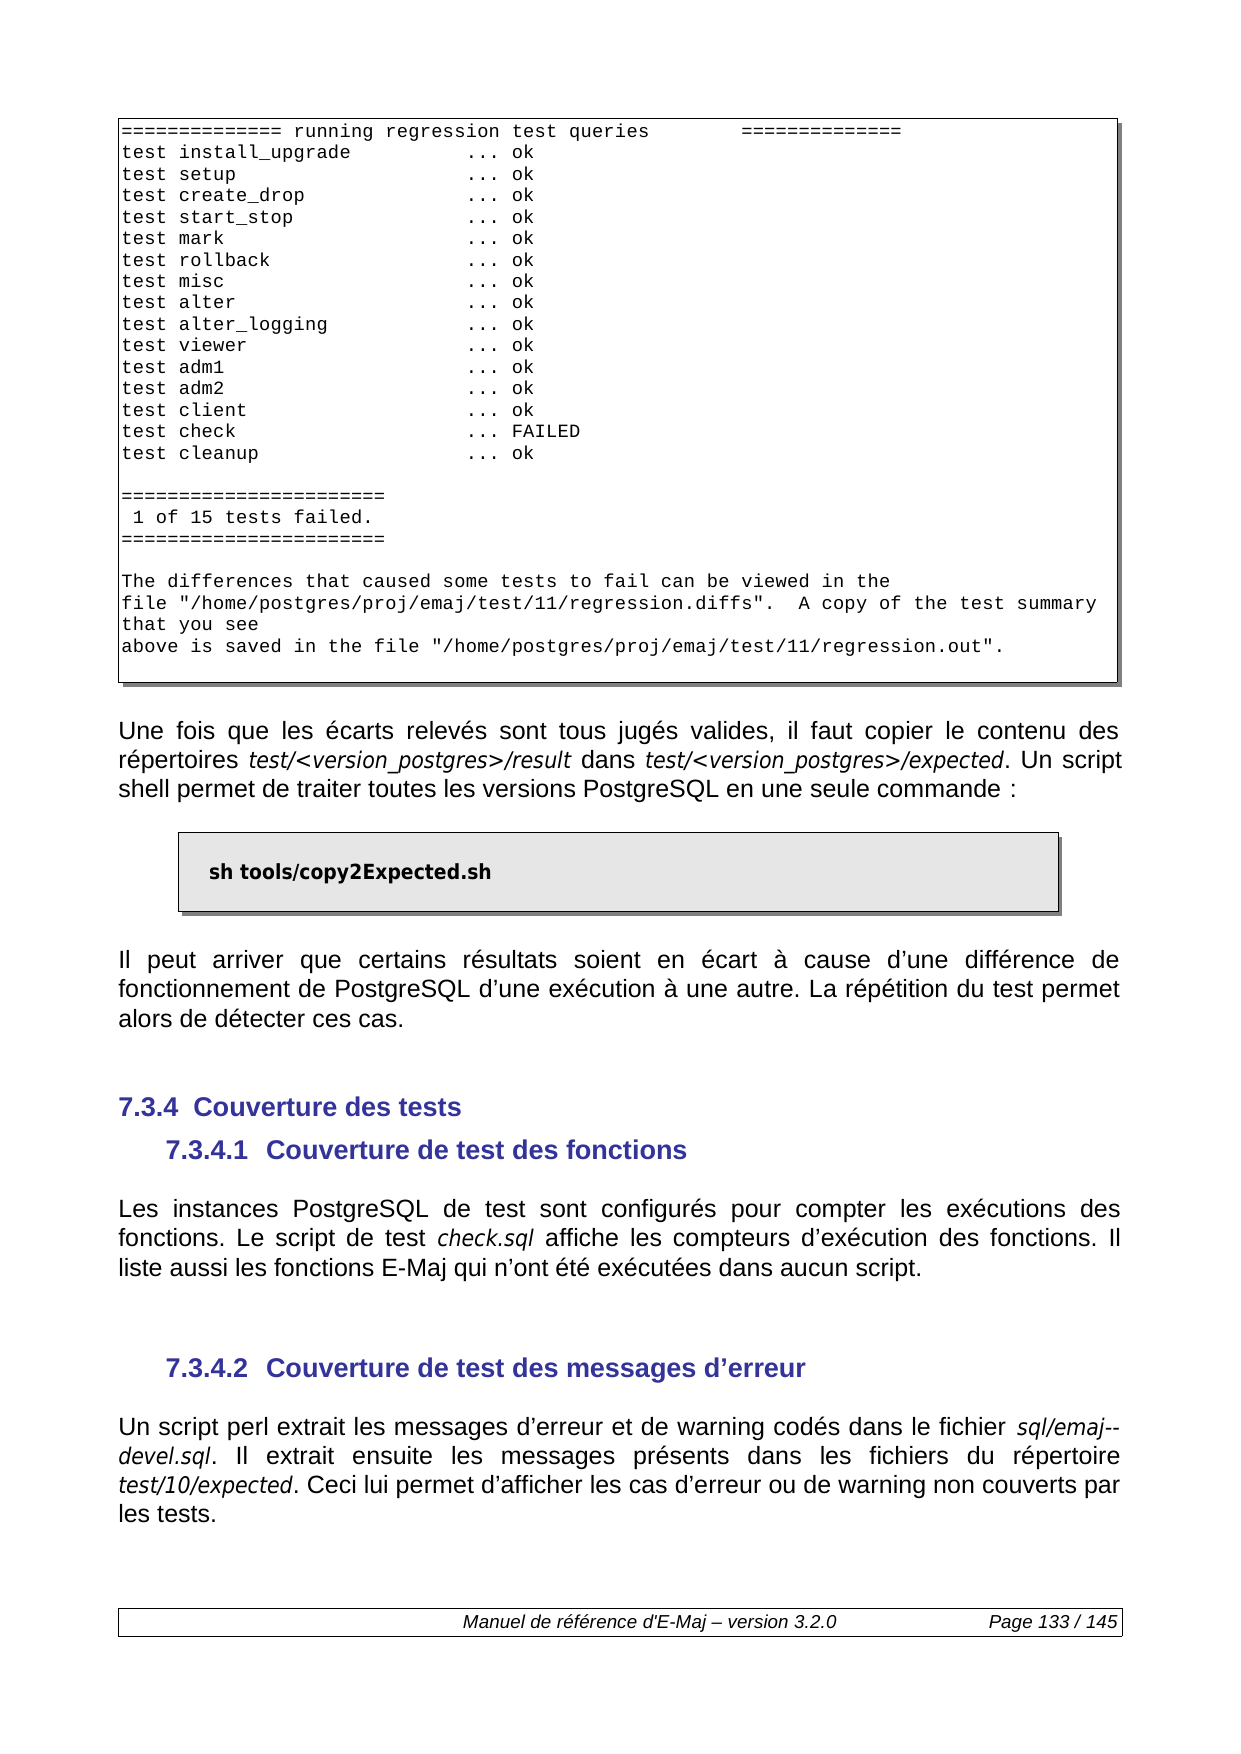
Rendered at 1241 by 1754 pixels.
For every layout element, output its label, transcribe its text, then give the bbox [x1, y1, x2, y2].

text test check ... FAILED [119, 418, 1117, 440]
text test mark ... ok [119, 225, 1117, 247]
subtitle Couverture de test des fonctions [165, 1134, 1122, 1165]
text test adm2 ... ok [119, 376, 1117, 397]
subtitle Couverture des tests [118, 1091, 1122, 1122]
text above is saved in the file "/home/postgres/proj/emaj/test/11/regression.out". [119, 633, 1117, 658]
text test adm1 ... ok [119, 354, 1117, 376]
text test install_upgrade ... ok [119, 139, 1117, 161]
text Une fois que les écarts relevés sont tous jugés valides, il faut copier le contenu des répertoires test/<version_postgres>/result dans test/<version_postgres>/expected. Un script shell permet de traiter toutes les versions PostgreSQL en une seule commande : [118, 716, 1122, 803]
text Les instances PostgreSQL de test sont configurés pour compter les exécutions des fonctions. Le script de test check.sql affiche les compteurs d’exécution des fonctions. Il liste aussi les fonctions E-Maj qui n’ont été exécutées dans aucun script. [118, 1194, 1122, 1281]
text The differences that caused some tests to fail can be viewed in the [119, 569, 1117, 590]
text ============== running regression test queries ============== [119, 119, 1117, 139]
text Un script perl extrait les messages d’erreur et de warning codés dans le fichier sql/emaj--devel.sql. Il extrait ensuite les messages présents dans les fichiers du répertoire test/10/expected. Ceci lui permet d’afficher les cas d’erreur ou de warning non couverts par les tests. [118, 1412, 1122, 1528]
text sh tools/copy2Expected.sh [179, 857, 1058, 881]
subtitle Couverture de test des messages d’erreur [165, 1352, 1122, 1383]
text test misc ... ok [119, 268, 1117, 290]
text test client ... ok [119, 397, 1117, 418]
text Il peut arriver que certains résultats soient en écart à cause d’une différence de fonctionnement de PostgreSQL d’une exécution à une autre. La répétition du test permet alors de détecter ces cas. [118, 945, 1122, 1032]
text test viewer ... ok [119, 333, 1117, 354]
text file "/home/postgres/proj/emaj/test/11/regression.diffs". A copy of the test summary that you see [119, 590, 1117, 633]
text test create_drop ... ok [119, 182, 1117, 204]
text test cleanup ... ok [119, 440, 1117, 464]
text test setup ... ok [119, 161, 1117, 182]
text test alter_logging ... ok [119, 311, 1117, 333]
text test alter ... ok [119, 290, 1117, 311]
text 1 of 15 tests failed. [119, 504, 1117, 526]
text test rollback ... ok [119, 247, 1117, 268]
text ======================= [119, 483, 1117, 504]
text test start_stop ... ok [119, 204, 1117, 225]
text ======================= [119, 526, 1117, 550]
